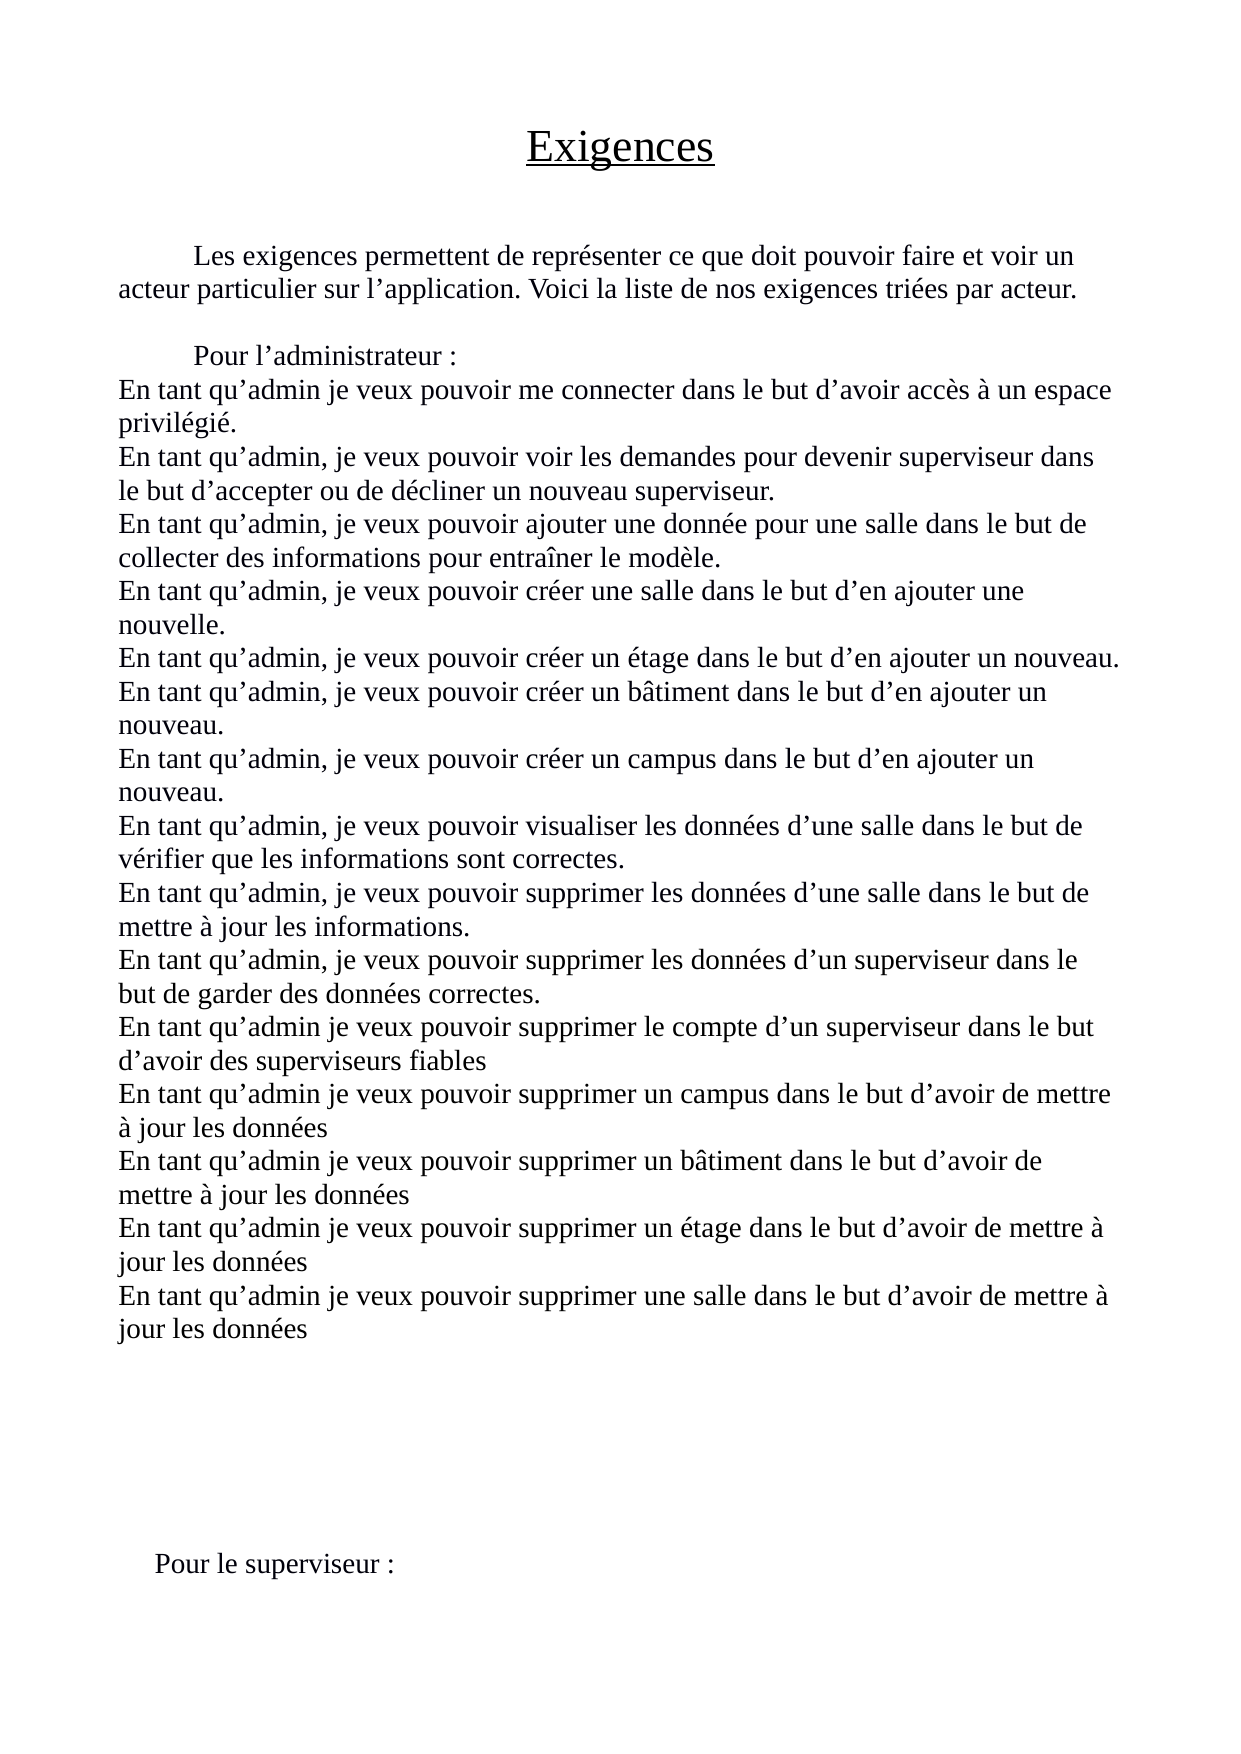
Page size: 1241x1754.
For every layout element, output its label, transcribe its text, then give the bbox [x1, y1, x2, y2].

text En tant qu’admin, je veux pouvoir voir les demandes pour devenir superviseur dans le but d’accepter ou de décliner un nouveau superviseur. [118, 439, 1122, 506]
text En tant qu’admin, je veux pouvoir créer une salle dans le but d’en ajouter une nouvelle. [118, 573, 1122, 640]
text En tant qu’admin je veux pouvoir supprimer un bâtiment dans le but d’avoir de mettre à jour les données [118, 1143, 1122, 1211]
text Exigences [118, 118, 1122, 171]
text En tant qu’admin je veux pouvoir supprimer un étage dans le but d’avoir de mettre à jour les données [118, 1211, 1122, 1278]
text En tant qu’admin je veux pouvoir supprimer un campus dans le but d’avoir de mettre à jour les données [118, 1076, 1122, 1143]
text En tant qu’admin je veux pouvoir me connecter dans le but d’avoir accès à un espace privilégié. [118, 372, 1122, 439]
text En tant qu’admin, je veux pouvoir supprimer les données d’un superviseur dans le but de garder des données correctes. [118, 942, 1122, 1009]
text En tant qu’admin, je veux pouvoir créer un bâtiment dans le but d’en ajouter un nouveau. [118, 674, 1122, 741]
text Les exigences permettent de représenter ce que doit pouvoir faire et voir un acteur particulier sur l’application. Voici la liste de nos exigences triées par acteur. [118, 238, 1122, 305]
text En tant qu’admin, je veux pouvoir visualiser les données d’une salle dans le but de vérifier que les informations sont correctes. [118, 808, 1122, 875]
text En tant qu’admin je veux pouvoir supprimer une salle dans le but d’avoir de mettre à jour les données [118, 1278, 1122, 1345]
text En tant qu’admin, je veux pouvoir créer un campus dans le but d’en ajouter un nouveau. [118, 741, 1122, 808]
text Pour le superviseur : [118, 1546, 1122, 1579]
text En tant qu’admin je veux pouvoir supprimer le compte d’un superviseur dans le but d’avoir des superviseurs fiables [118, 1009, 1122, 1076]
text En tant qu’admin, je veux pouvoir créer un étage dans le but d’en ajouter un nouveau. [118, 640, 1122, 674]
text Pour l’administrateur : [118, 338, 1122, 372]
text En tant qu’admin, je veux pouvoir supprimer les données d’une salle dans le but de mettre à jour les informations. [118, 875, 1122, 942]
text En tant qu’admin, je veux pouvoir ajouter une donnée pour une salle dans le but de collecter des informations pour entraîner le modèle. [118, 506, 1122, 573]
